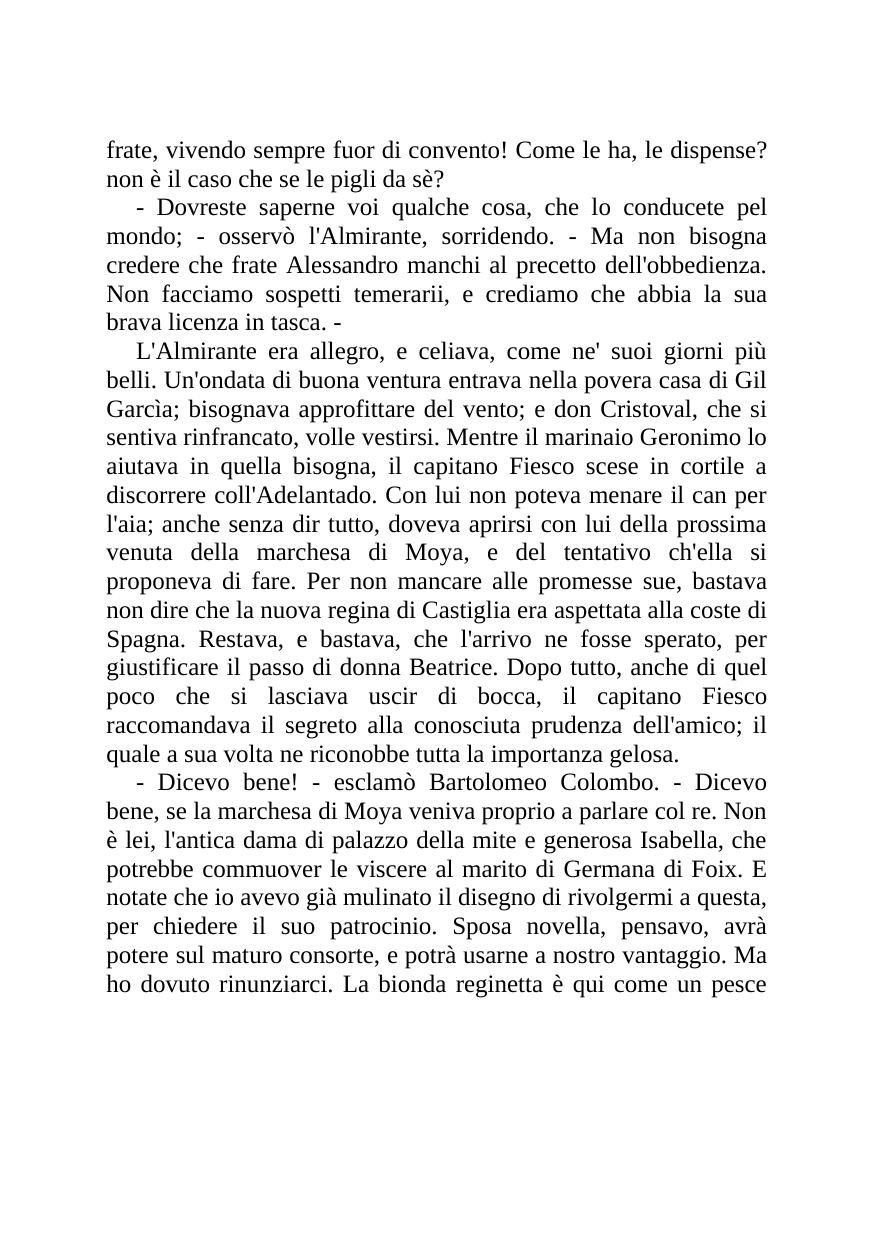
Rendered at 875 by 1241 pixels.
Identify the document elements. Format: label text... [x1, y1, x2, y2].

text frate, vivendo sempre fuor di convento! Come le ha, le dispense? non è il caso che se le pigli da sè? [106, 135, 768, 192]
text - Dicevo bene! - esclamò Bartolomeo Colombo. - Dicevo bene, se la marchesa di Moya veniva proprio a parlare col re. Non è lei, l'antica dama di palazzo della mite e generosa Isabella, che potrebbe commuover le viscere al marito di Germana di Foix. E notate che io avevo già mulinato il disegno di rivolgermi a questa, per chiedere il suo patrocinio. Sposa novella, pensavo, avrà potere sul maturo consorte, e potrà usarne a nostro vantaggio. Ma ho dovuto rinunziarci. La bionda reginetta è qui come un pesce [106, 767, 768, 997]
text - Dovreste saperne voi qualche cosa, che lo conducete pel mondo; - osservò l'Almirante, sorridendo. - Ma non bisogna credere che frate Alessandro manchi al precetto dell'obbedienza. Non facciamo sospetti temerarii, e crediamo che abbia la sua brava licenza in tasca. - [106, 192, 768, 336]
text L'Almirante era allegro, e celiava, come ne' suoi giorni più belli. Un'ondata di buona ventura entrava nella povera casa di Gil Garcìa; bisognava approfittare del vento; e don Cristoval, che si sentiva rinfrancato, volle vestirsi. Mentre il marinaio Geronimo lo aiutava in quella bisogna, il capitano Fiesco scese in cortile a discorrere coll'Adelantado. Con lui non poteva menare il can per l'aia; anche senza dir tutto, doveva aprirsi con lui della prossima venuta della marchesa di Moya, e del tentativo ch'ella si proponeva di fare. Per non mancare alle promesse sue, bastava non dire che la nuova regina di Castiglia era aspettata alla coste di Spagna. Restava, e bastava, che l'arrivo ne fosse sperato, per giustificare il passo di donna Beatrice. Dopo tutto, anche di quel poco che si lasciava uscir di bocca, il capitano Fiesco raccomandava il segreto alla conosciuta prudenza dell'amico; il quale a sua volta ne riconobbe tutta la importanza gelosa. [106, 336, 768, 767]
